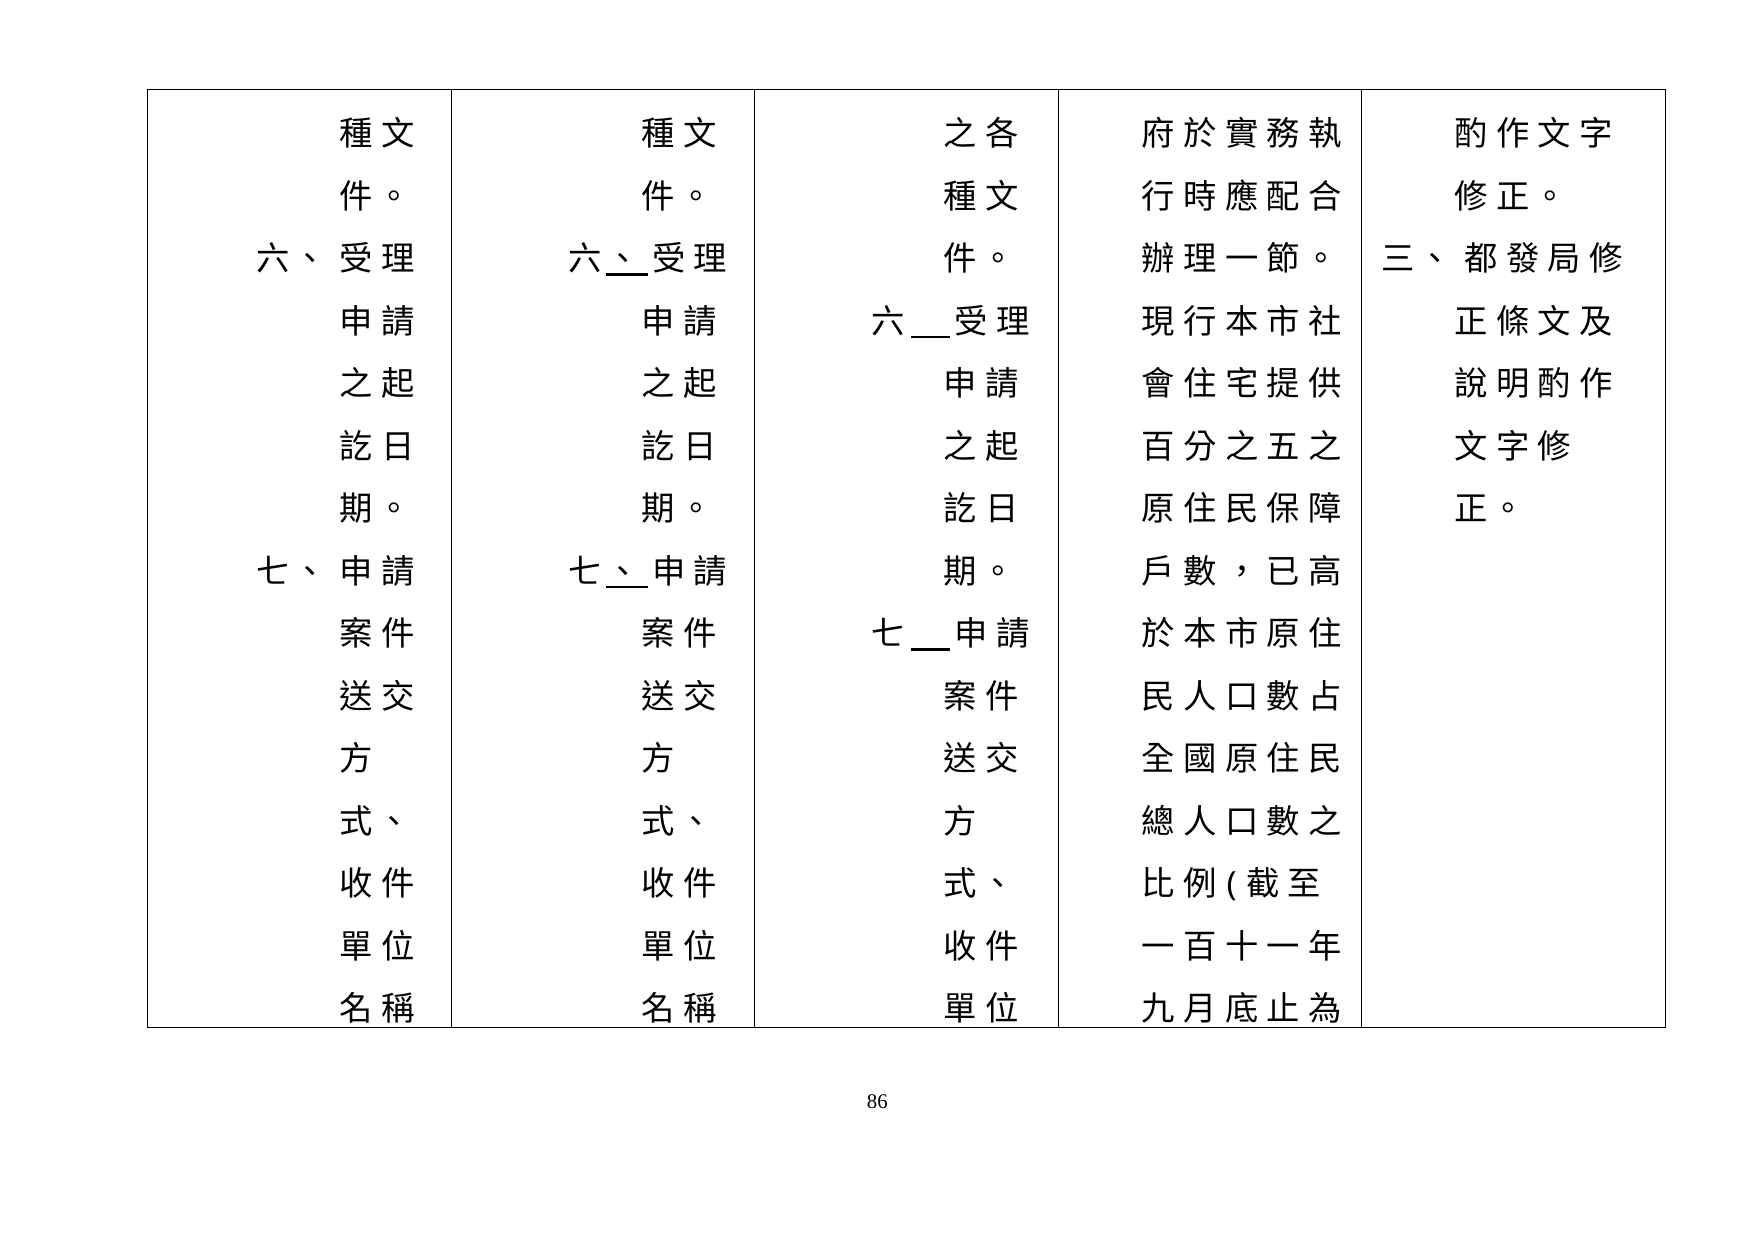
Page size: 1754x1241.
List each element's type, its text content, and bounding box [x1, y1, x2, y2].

table_cell 酌作文字修正。 三、都發局修正條文及說明酌作文字修正。 [1362, 90, 1665, 1027]
table_cell 種文件。 六、受理申請之起訖日期。 七、申請案件送交方式、收件單位名稱 [148, 90, 451, 1027]
table_cell 之各種文件。 六 受理申請之起訖日期。 七 申請案件送交方式、收件單位 [755, 90, 1058, 1027]
table_cell 種文件。 六、受理申請之起訖日期。 七、申請案件送交方式、收件單位名稱 [452, 90, 754, 1027]
table_cell 府於實務執行時應配合辦理一節。現行本市社會住宅提供百分之五之原住民保障戶數，已高於本市原住民人口數占全國原住民總人口數之比例(截至一百十一年九月底止為 [1059, 90, 1361, 1027]
